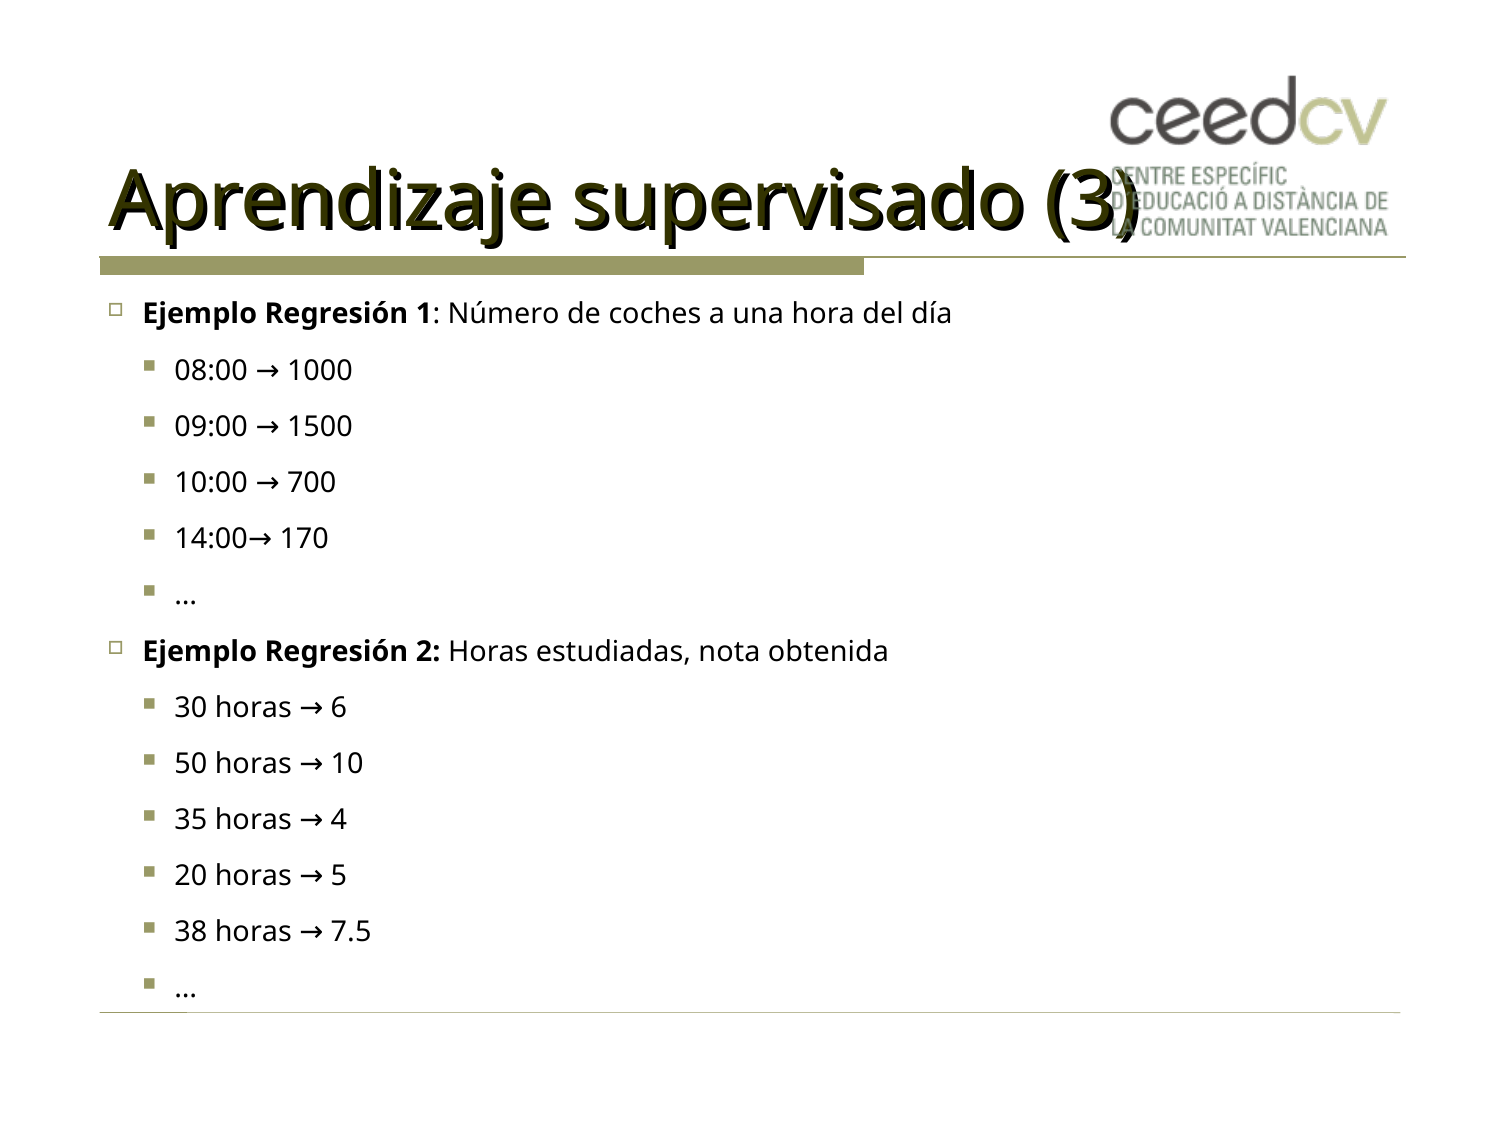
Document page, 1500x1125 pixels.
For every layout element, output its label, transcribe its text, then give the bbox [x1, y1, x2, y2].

picture [1086, 62, 1412, 250]
title Aprendizaje supervisado (3) [94, 50, 1407, 250]
list Ejemplo Regresión 1: Número de coches a una hora del día 08:00 → 1000 09:00 → 1500 10:00 → 700 14:00→ 170 … Ejemplo Regresión 2: Horas estudiadas, nota obtenida 30 horas → 6 50 horas → 10 35 horas → 4 20 horas → 5 38 horas → 7.5 … [92, 287, 1353, 1013]
